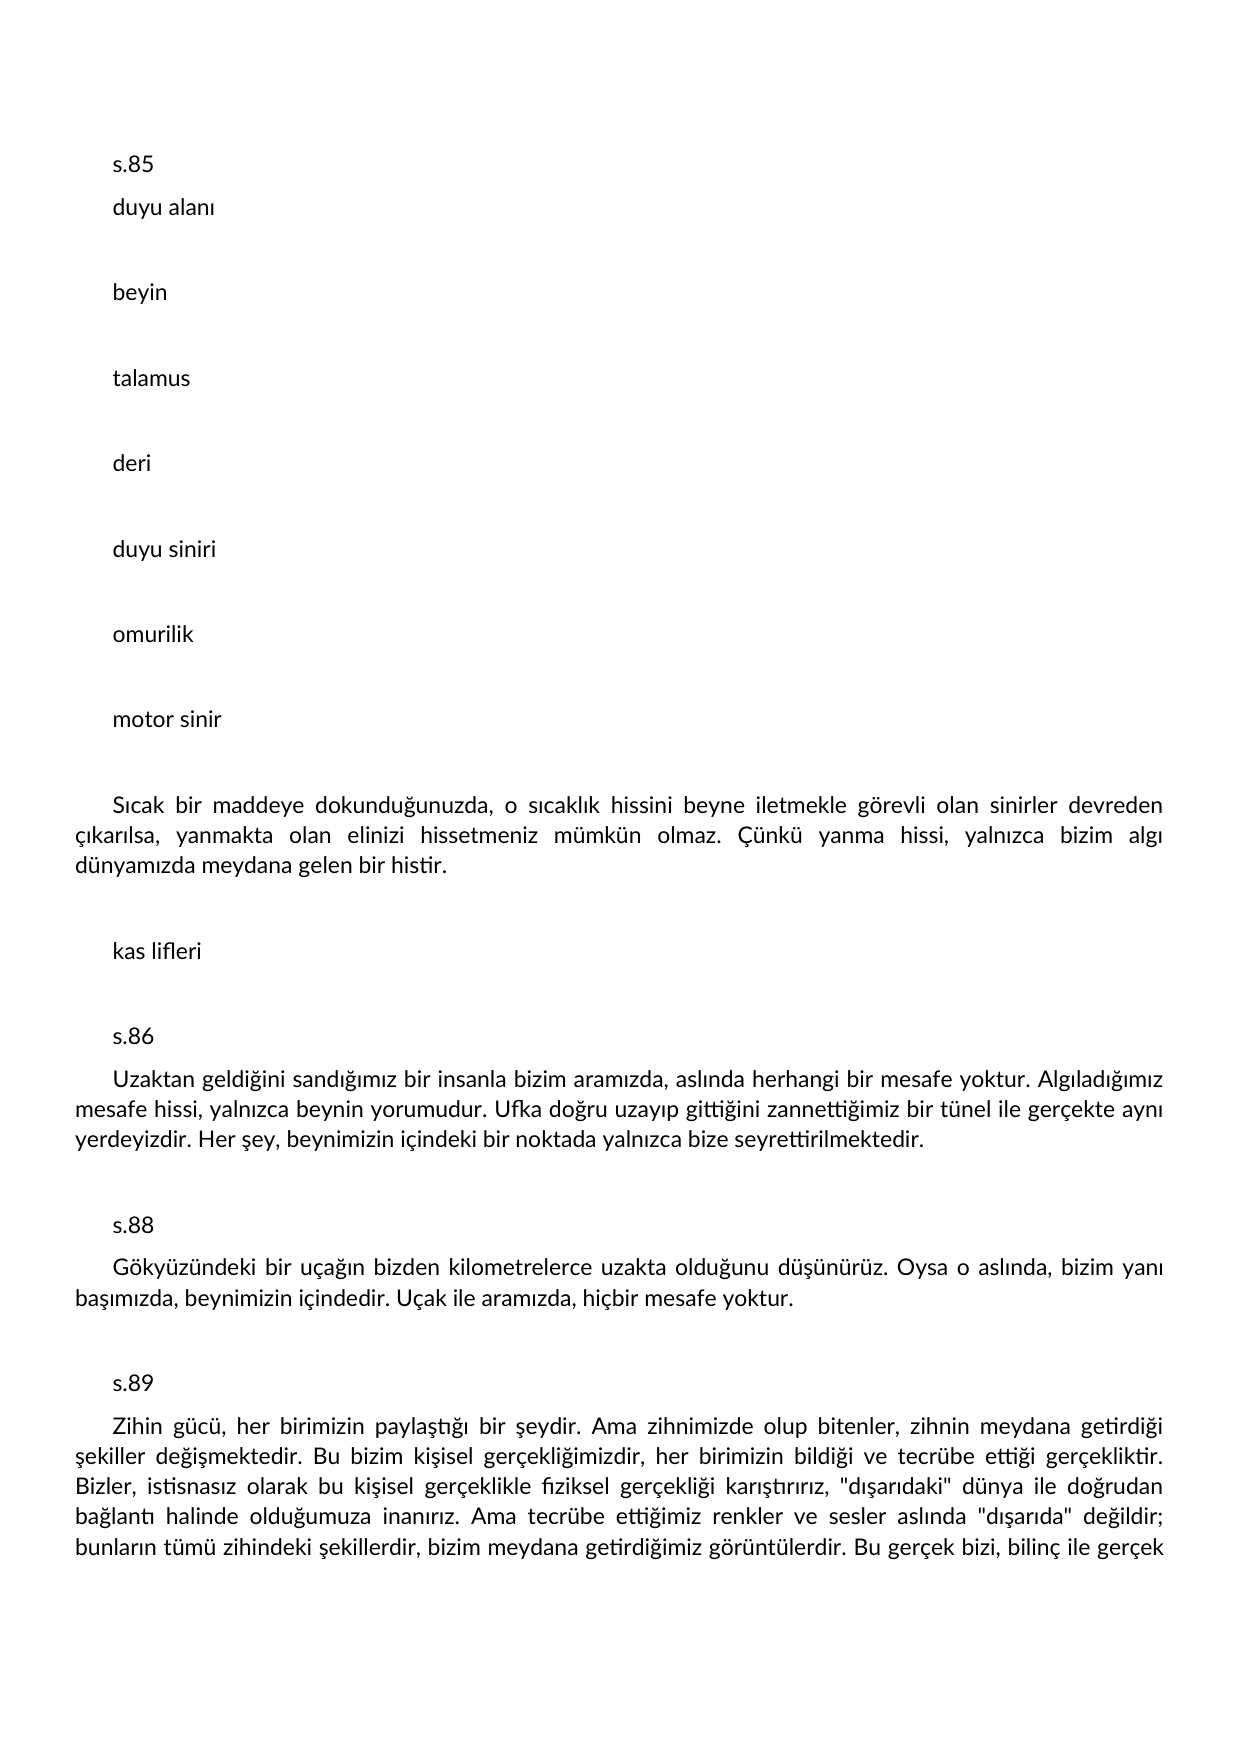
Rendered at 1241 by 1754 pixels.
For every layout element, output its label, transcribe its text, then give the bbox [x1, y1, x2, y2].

text Gökyüzündeki bir uçağın bizden kilometrelerce uzakta olduğunu düşünürüz. Oysa o aslında, bizim yanı başımızda, beynimizin içindedir. Uçak ile aramızda, hiçbir mesafe yoktur. [75, 1253, 1165, 1311]
text motor sinir [75, 705, 1165, 733]
text Sıcak bir maddeye dokunduğunuzda, o sıcaklık hissini beyne iletmekle görevli olan sinirler devreden çıkarılsa, yanmakta olan elinizi hissetmeniz mümkün olmaz. Çünkü yanma hissi, yalnızca bizim algı dünyamızda meydana gelen bir histir. [75, 791, 1165, 878]
text s.86 [75, 1022, 1165, 1049]
text s.89 [75, 1369, 1165, 1396]
text duyu alanı [75, 193, 1165, 220]
text s.88 [75, 1210, 1165, 1238]
text kas lifleri [75, 936, 1165, 964]
text deri [75, 449, 1165, 476]
text beyin [75, 278, 1165, 306]
text duyu siniri [75, 534, 1165, 562]
text Zihin gücü, her birimizin paylaştığı bir şeydir. Ama zihnimizde olup bitenler, zihnin meydana getirdiği şekiller değişmektedir. Bu bizim kişisel gerçekliğimizdir, her birimizin bildiği ve tecrübe ettiği gerçekliktir. Bizler, istisnasız olarak bu kişisel gerçeklikle fiziksel gerçekliği karıştırırız, "dışarıdaki" dünya ile doğrudan bağlantı halinde olduğumuza inanırız. Ama tecrübe ettiğimiz renkler ve sesler aslında "dışarıda" değildir; bunların tümü zihindeki şekillerdir, bizim meydana getirdiğimiz görüntülerdir. Bu gerçek bizi, bilinç ile gerçek [75, 1411, 1165, 1560]
text s.85 [75, 150, 1165, 177]
text talamus [75, 363, 1165, 391]
text Uzaktan geldiğini sandığımız bir insanla bizim aramızda, aslında herhangi bir mesafe yoktur. Algıladığımız mesafe hissi, yalnızca beynin yorumudur. Ufka doğru uzayıp gittiğini zannettiğimiz bir tünel ile gerçekte aynı yerdeyizdir. Her şey, beynimizin içindeki bir noktada yalnızca bize seyrettirilmektedir. [75, 1064, 1165, 1152]
text omurilik [75, 620, 1165, 647]
